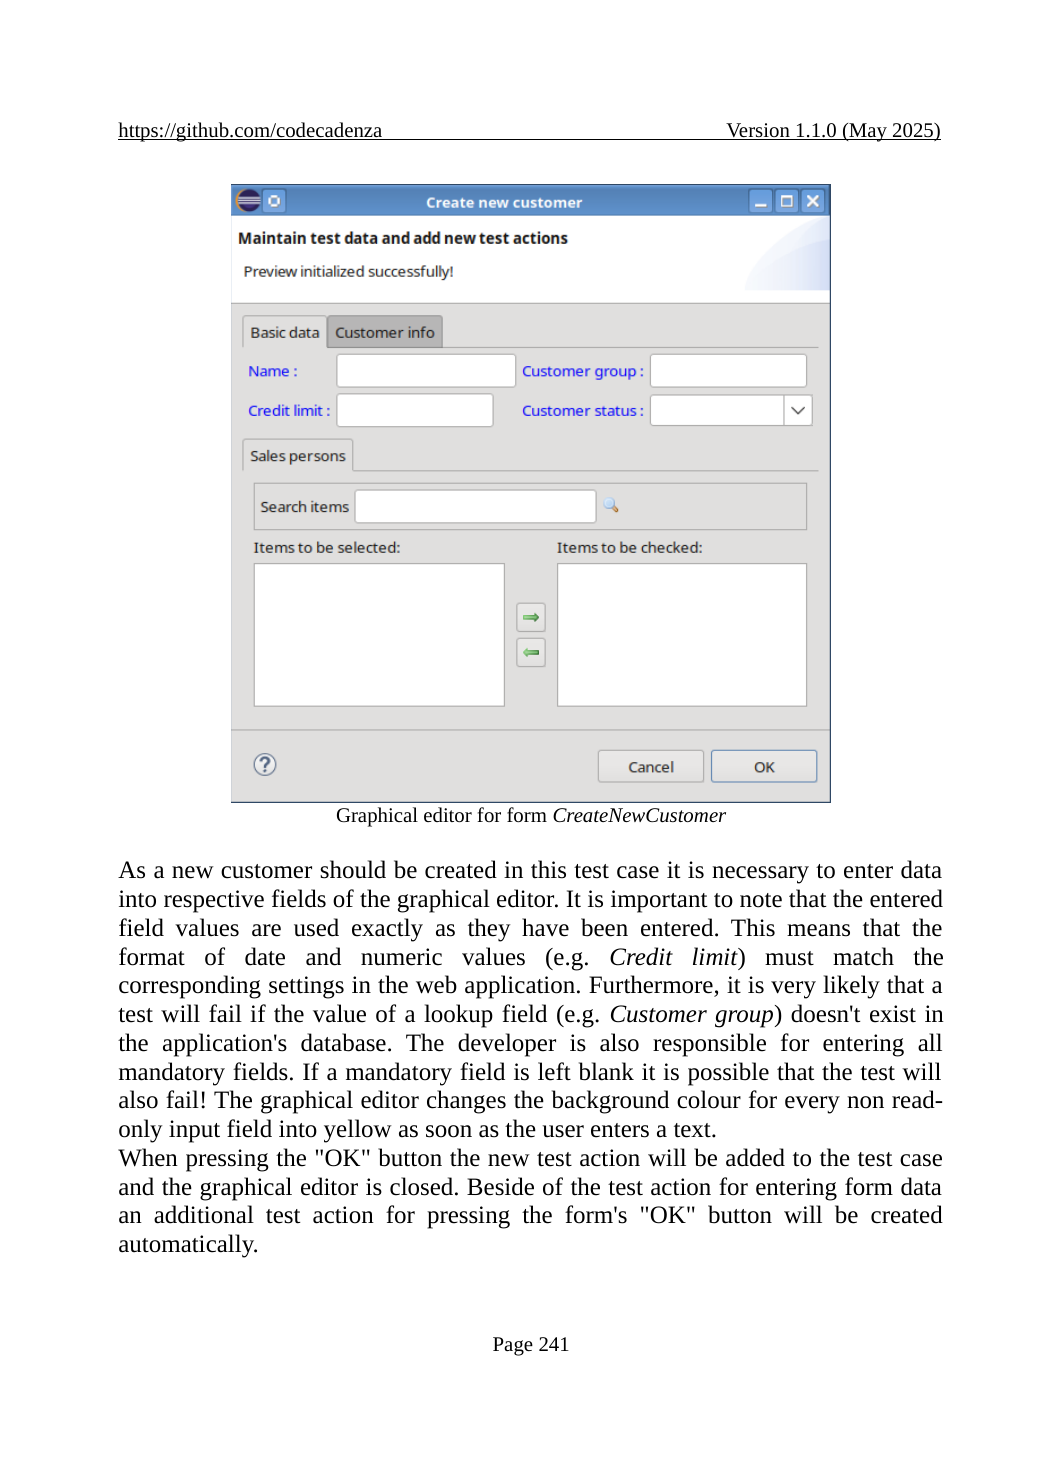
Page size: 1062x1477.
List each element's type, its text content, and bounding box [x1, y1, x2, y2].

text As a new customer should be created in this test case it is necessary to enter data into respective fields of the graphical editor. It is important to note that the entered field values are used exactly as they have been entered. This means that the format of date and numeric values (e.g. Credit limit) must match the corresponding settings in the web application. Furthermore, it is very likely that a test will fail if the value of a lookup field (e.g. Customer group) doesn't exist in the application's database. The developer is also responsible for entering all mandatory fields. If a mandatory field is left blank it is possible that the test will also fail! The graphical editor changes the background colour for every non read-only input field into yellow as soon as the user enters a text. [118, 856, 944, 1143]
text Graphical editor for form CreateNewCustomer [231, 803, 831, 827]
picture [231, 184, 831, 803]
text When pressing the "OK" button the new test action will be added to the test case and the graphical editor is closed. Beside of the test action for entering form data an additional test action for pressing the form's "OK" button will be created automatically. [118, 1143, 944, 1258]
